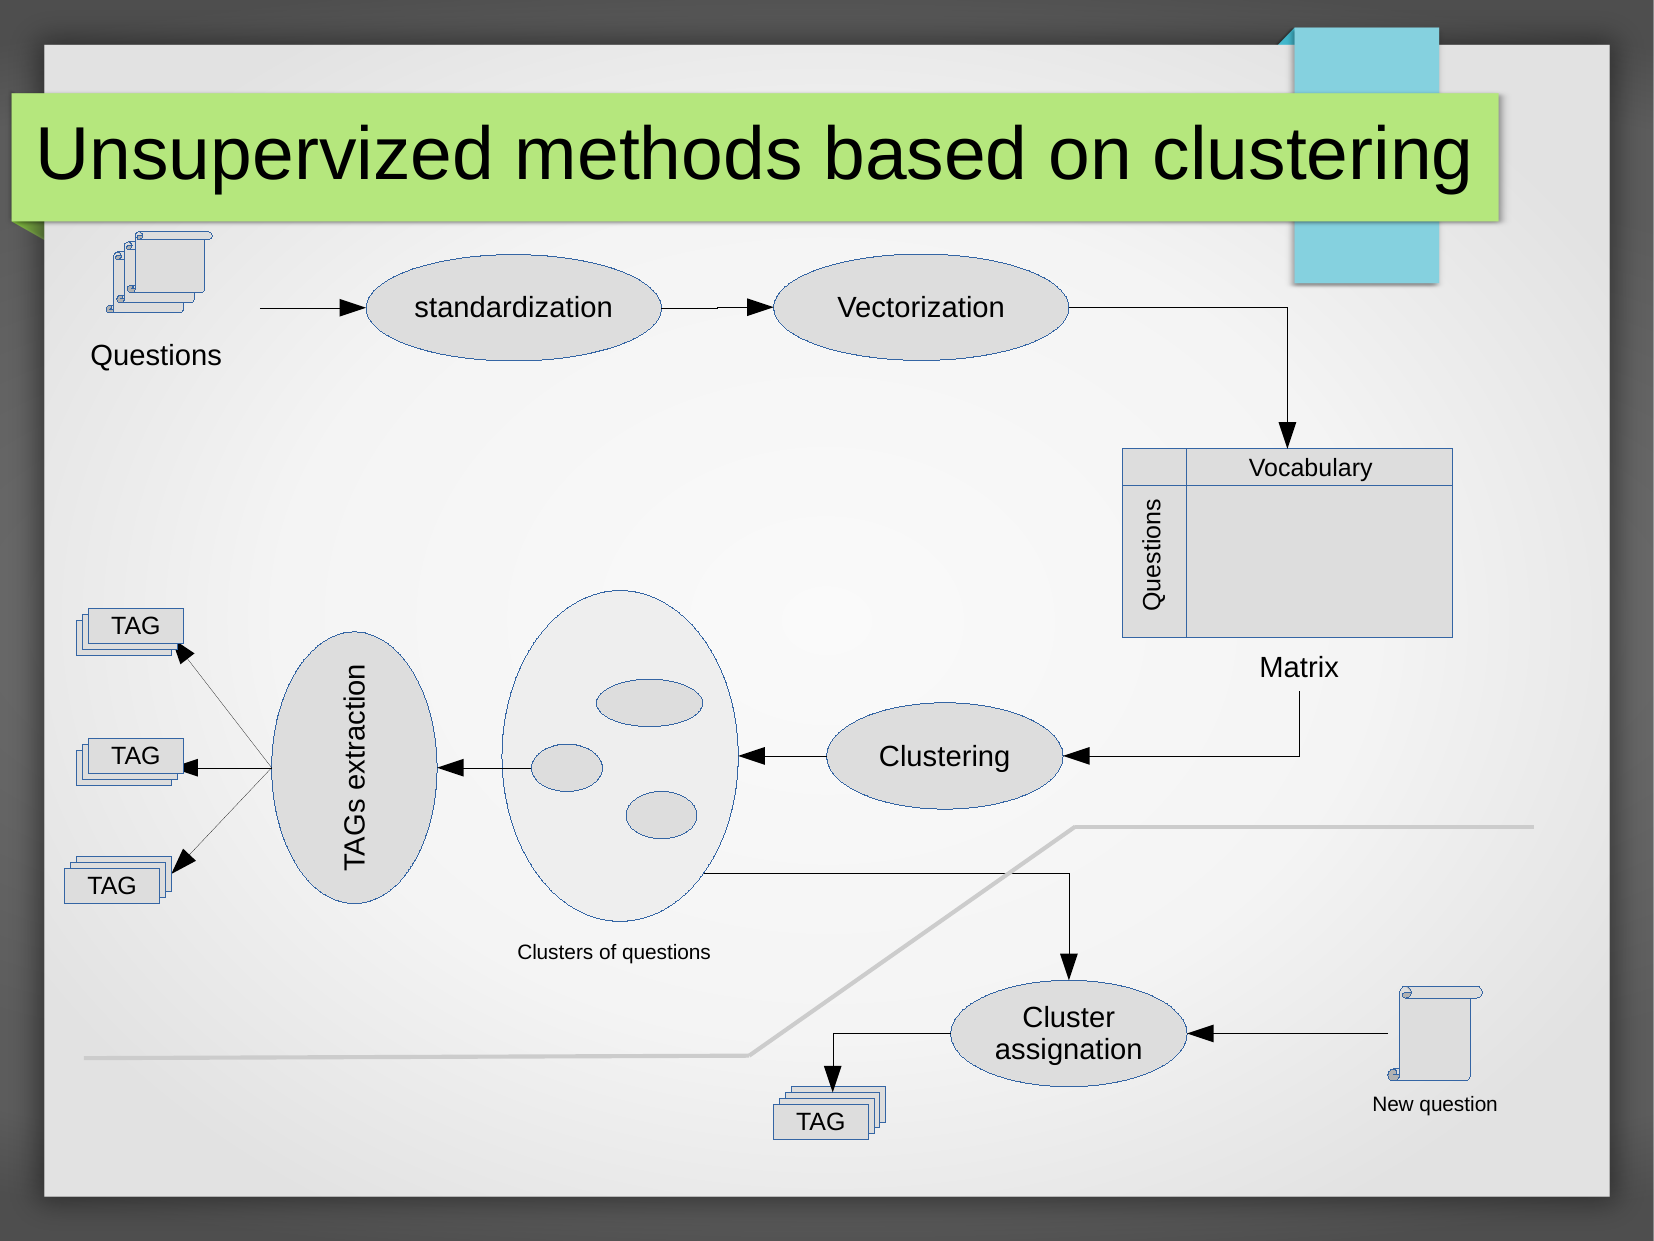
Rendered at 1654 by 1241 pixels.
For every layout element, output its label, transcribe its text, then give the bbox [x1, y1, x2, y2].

text_box Clustering [826, 702, 1063, 810]
text_box TAG [76, 620, 172, 656]
text_box TAG [76, 750, 172, 786]
text_box [1173, 497, 1453, 638]
text_box [106, 231, 213, 313]
text_box Clusters of questions [496, 921, 733, 983]
text_box Vectorization [773, 254, 1069, 361]
text_box TAG [64, 868, 160, 904]
text_box TAG [791, 1086, 832, 1092]
title Unsupervized methods based on clustering [35, 69, 1477, 238]
text_box TAG [88, 738, 184, 774]
text_box Vocabulary [1157, 439, 1465, 497]
text_box standardization [366, 254, 662, 361]
text_box Cluster assignation [950, 980, 1188, 1087]
text_box TAG [779, 1098, 875, 1134]
text_box TAGs extraction [271, 631, 438, 904]
text_box Questions [53, 327, 260, 384]
text_box TAG [82, 744, 178, 780]
text_box Matrix [1157, 643, 1441, 692]
text_box TAG [834, 1086, 886, 1123]
text_box New question [1340, 1085, 1530, 1124]
text_box TAG [785, 1092, 880, 1128]
text_box TAG [70, 862, 166, 898]
text_box [1387, 986, 1483, 1081]
text_box [1122, 449, 1130, 638]
text_box Questions [1130, 442, 1173, 668]
text_box TAG [82, 614, 178, 650]
text_box [501, 590, 739, 921]
text_box TAG [88, 608, 184, 644]
text_box TAG [76, 856, 172, 892]
text_box TAG [773, 1104, 869, 1140]
picture [0, 0, 1654, 1241]
